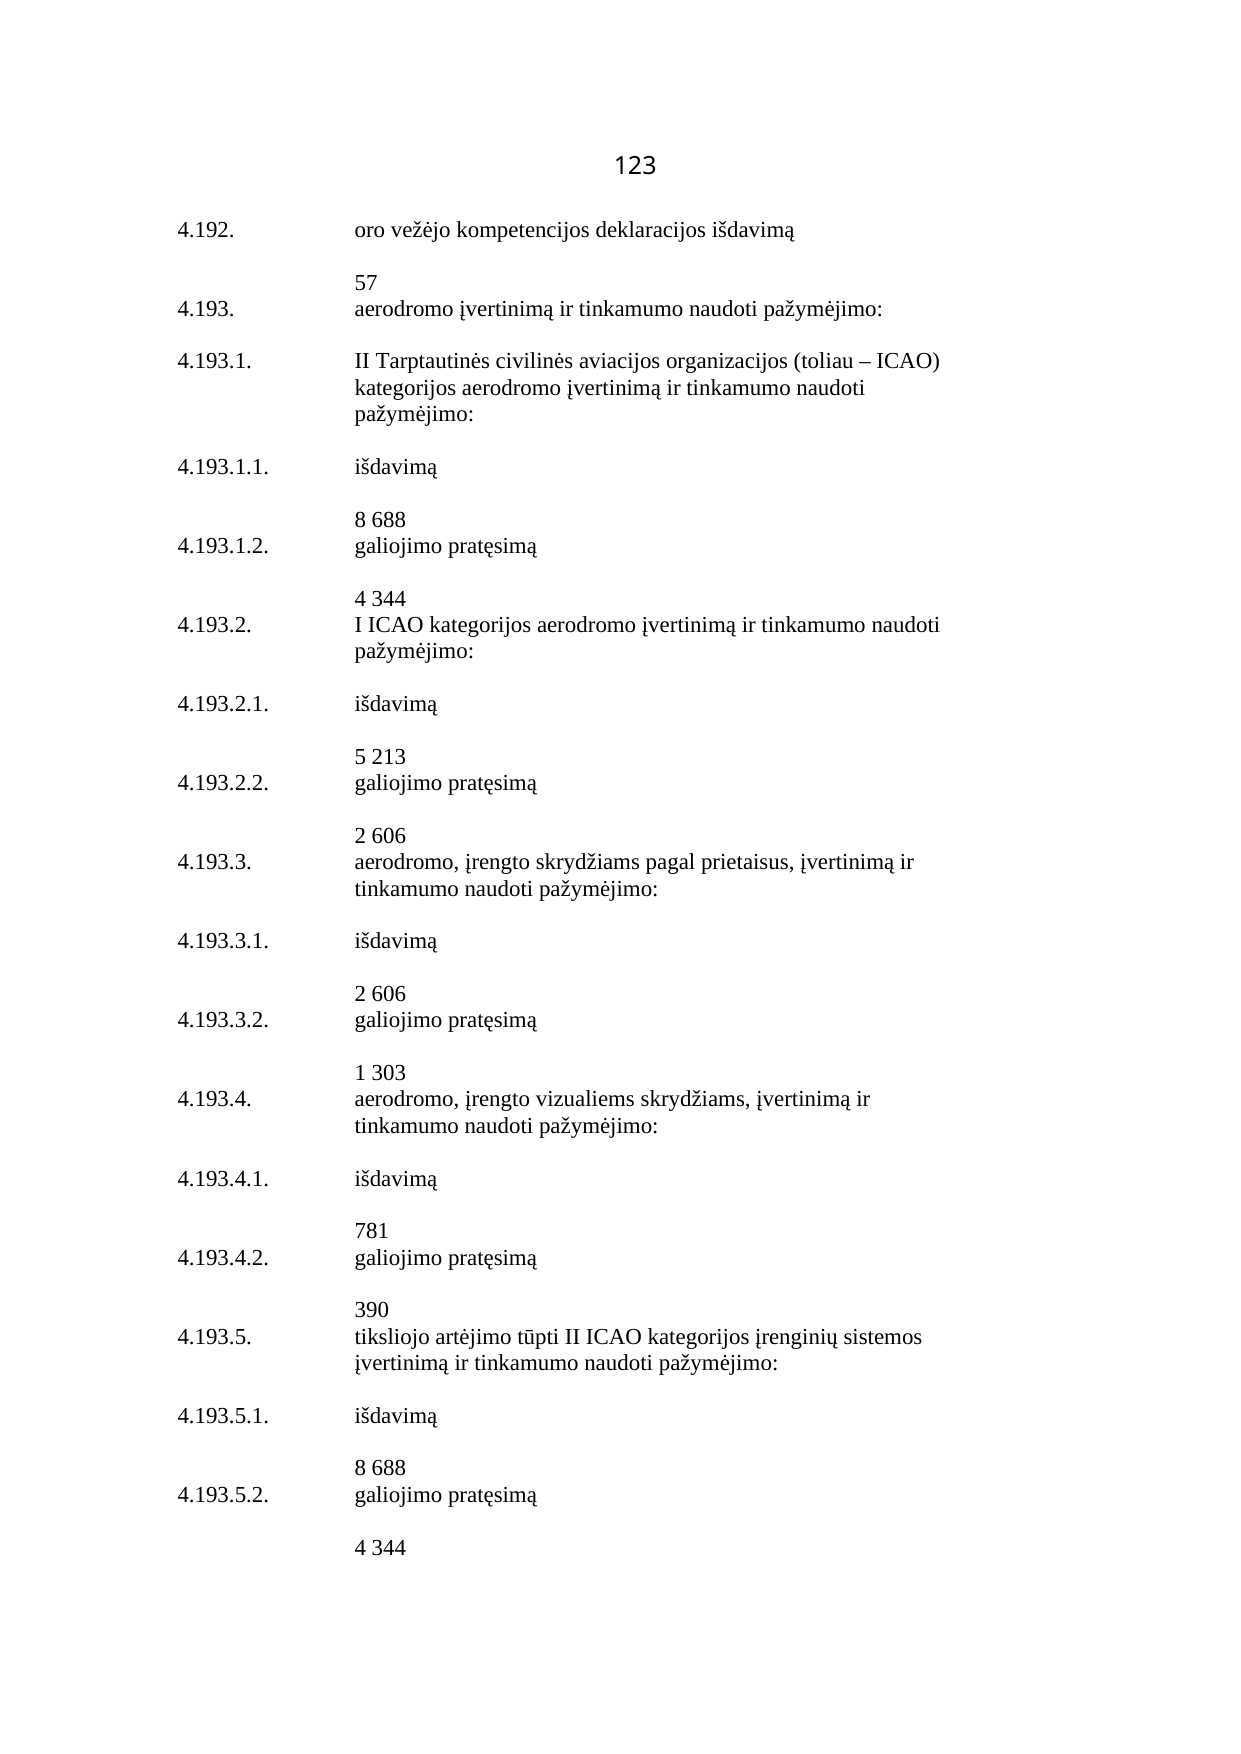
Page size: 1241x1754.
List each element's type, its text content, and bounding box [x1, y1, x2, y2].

text 4.193.4.2. galiojimo pratęsimą 390 [177, 1244, 945, 1323]
text 4.193. aerodromo įvertinimą ir tinkamumo naudoti pažymėjimo: [177, 295, 945, 348]
text pažymėjimo: [354, 637, 945, 690]
text 4.193.1. II Tarptautinės civilinės aviacijos organizacijos (toliau – ICAO) [177, 348, 945, 374]
text 4.193.2. I ICAO kategorijos aerodromo įvertinimą ir tinkamumo naudoti [177, 611, 945, 637]
text 4.193.2.1. išdavimą 5 213 [177, 690, 945, 769]
text 4.193.4.1. išdavimą 781 [177, 1164, 945, 1244]
text tinkamumo naudoti pažymėjimo: [354, 1112, 945, 1164]
text pažymėjimo: [354, 400, 945, 453]
text 4.193.5. tiksliojo artėjimo tūpti II ICAO kategorijos įrenginių sistemos [177, 1323, 945, 1349]
text tinkamumo naudoti pažymėjimo: [354, 875, 945, 927]
text 4.193.4. aerodromo, įrengto vizualiems skrydžiams, įvertinimą ir [177, 1086, 945, 1112]
text 4.193.3.1. išdavimą 2 606 [177, 927, 945, 1006]
text 4.193.3.2. galiojimo pratęsimą 1 303 [177, 1006, 945, 1086]
text 4.193.1.1. išdavimą 8 688 [177, 453, 945, 532]
text 4.193.2.2. galiojimo pratęsimą 2 606 [177, 769, 945, 848]
text 4.193.1.2. galiojimo pratęsimą 4 344 [177, 532, 945, 611]
text 4.193.5.2. galiojimo pratęsimą 4 344 [177, 1481, 945, 1560]
text 4.192. oro vežėjo kompetencijos deklaracijos išdavimą 57 [177, 216, 945, 295]
text 4.193.5.1. išdavimą 8 688 [177, 1402, 945, 1481]
text įvertinimą ir tinkamumo naudoti pažymėjimo: [354, 1349, 945, 1402]
text kategorijos aerodromo įvertinimą ir tinkamumo naudoti [354, 374, 945, 400]
text 4.193.3. aerodromo, įrengto skrydžiams pagal prietaisus, įvertinimą ir [177, 848, 945, 875]
